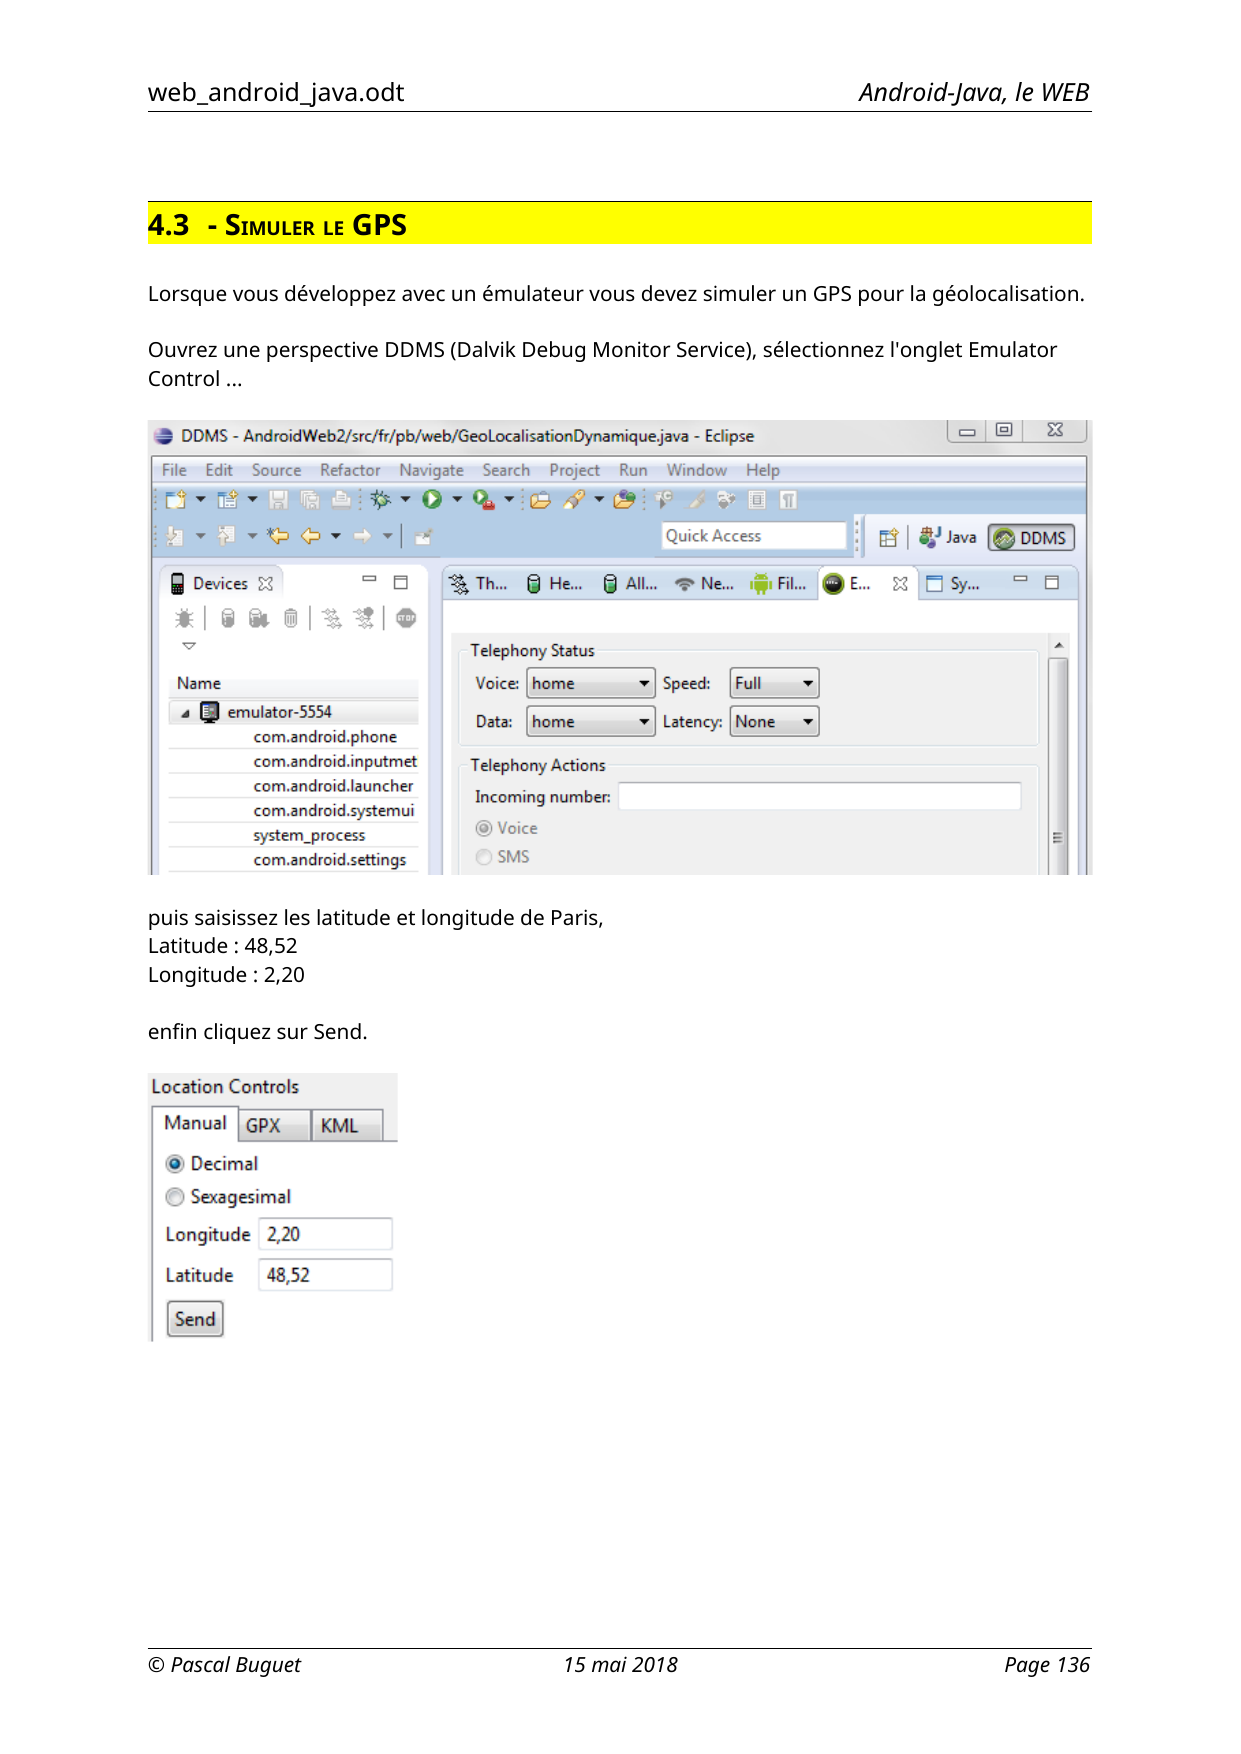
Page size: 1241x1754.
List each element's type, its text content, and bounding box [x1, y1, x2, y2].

text enfin cliquez sur Send. [148, 1017, 1092, 1045]
text Longitude : 2,20 [148, 960, 1092, 988]
picture [147, 420, 1093, 875]
text Latitude : 48,52 [148, 932, 1092, 960]
picture [147, 1073, 398, 1345]
text Lorsque vous développez avec un émulateur vous devez simuler un GPS pour la géolocalisation. [148, 279, 1092, 307]
text Ouvrez une perspective DDMS (Dalvik Debug Monitor Service), sélectionnez l'onglet Emulator Control ... [148, 336, 1092, 392]
text puis saisissez les latitude et longitude de Paris, [148, 903, 1092, 932]
subtitle - Simuler le GPS [148, 202, 1092, 244]
